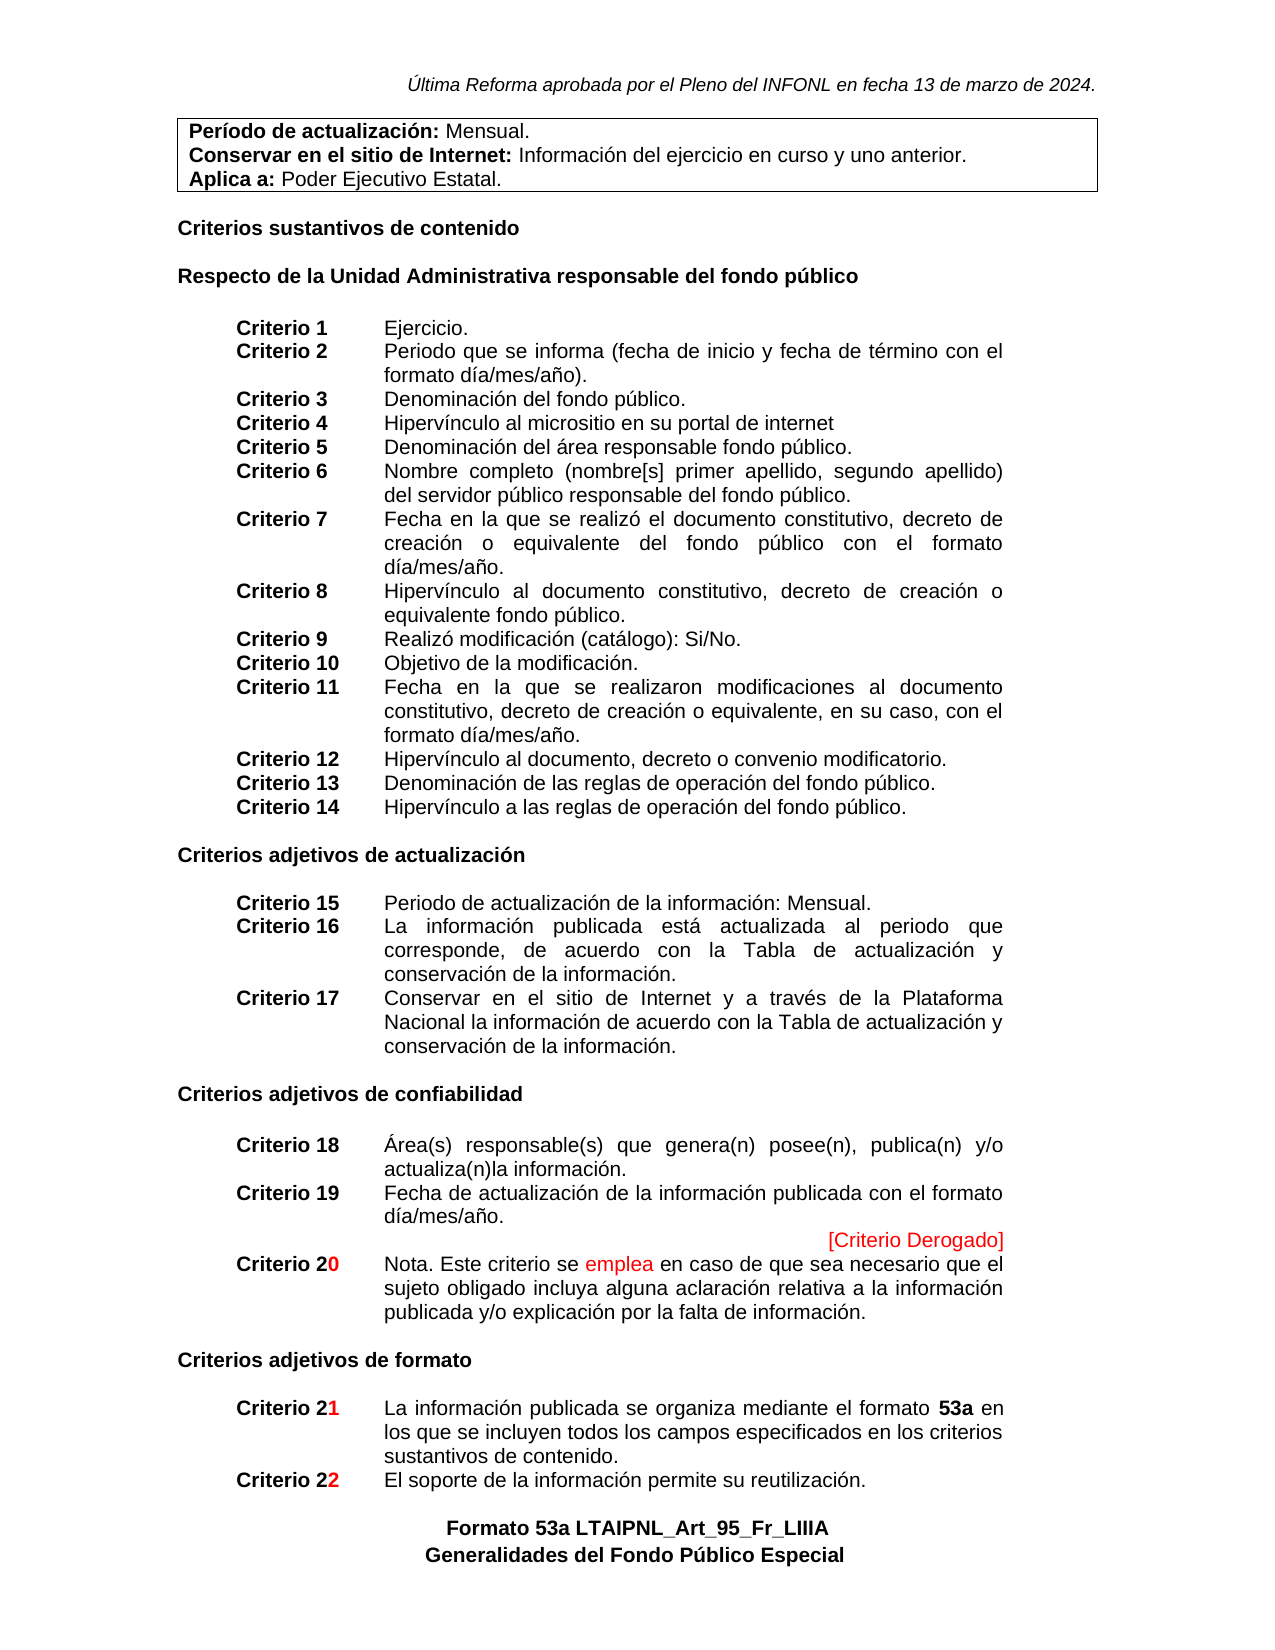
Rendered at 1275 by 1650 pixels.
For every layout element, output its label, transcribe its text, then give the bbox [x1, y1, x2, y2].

text Criterio 11 Fecha en la que se realizaron modificaciones al documento constitutivo, decreto de creación o equivalente, en su caso, con el formato día/mes/año. [236, 675, 1004, 747]
text Criterio 10 Objetivo de la modificación. [236, 651, 1004, 675]
text Respecto de la Unidad Administrativa responsable del fondo público [177, 264, 1098, 288]
text Criterio 6 Nombre completo (nombre[s] primer apellido, segundo apellido) del servidor público responsable del fondo público. [236, 459, 1004, 507]
text Criterio 3 Denominación del fondo público. [236, 387, 1004, 411]
text Criterios sustantivos de contenido [177, 216, 1098, 240]
text Criterio 21 La información publicada se organiza mediante el formato 53a en los que se incluyen todos los campos especificados en los criterios sustantivos de contenido. [236, 1396, 1004, 1468]
text Criterio 22 El soporte de la información permite su reutilización. [236, 1468, 1004, 1492]
text Criterio 13 Denominación de las reglas de operación del fondo público. [236, 771, 1098, 794]
text Criterio 1 Ejercicio. [236, 315, 1004, 339]
text Criterio 12 Hipervínculo al documento, decreto o convenio modificatorio. [236, 747, 1004, 771]
text Criterio 15 Periodo de actualización de la información: Mensual. [236, 890, 1004, 914]
text Criterio 19 Fecha de actualización de la información publicada con el formato día/mes/año. [236, 1180, 1004, 1228]
text Criterio 8 Hipervínculo al documento constitutivo, decreto de creación o equivalente fondo público. [236, 579, 1004, 627]
text Criterio 7 Fecha en la que se realizó el documento constitutivo, decreto de creación o equivalente del fondo público con el formato día/mes/año. [236, 507, 1004, 579]
text Criterios adjetivos de confiabilidad [177, 1082, 1098, 1106]
text Criterio 14 Hipervínculo a las reglas de operación del fondo público. [236, 794, 1098, 818]
text Generalidades del Fondo Público Especial [177, 1543, 1093, 1567]
text Formato 53a LTAIPNL_Art_95_Fr_LIIIA [177, 1516, 1098, 1540]
text Criterio 16 La información publicada está actualizada al periodo que corresponde, de acuerdo con la Tabla de actualización y conservación de la información. [236, 914, 1004, 986]
table_header Período de actualización: Mensual. Conservar en el sitio de Internet: Información del ejercicio en curso y uno anterior. Aplica a: Poder Ejecutivo Estatal. [178, 119, 1097, 191]
text Criterios adjetivos de actualización [177, 842, 1098, 866]
text [Criterio Derogado] [236, 1228, 1004, 1252]
text Criterio 5 Denominación del área responsable fondo público. [236, 435, 1004, 459]
text Criterio 2 Periodo que se informa (fecha de inicio y fecha de término con el formato día/mes/año). [236, 339, 1004, 387]
text Criterio 4 Hipervínculo al micrositio en su portal de internet [236, 411, 1004, 435]
text Criterio 20 Nota. Este criterio se emplea en caso de que sea necesario que el sujeto obligado incluya alguna aclaración relativa a la información publicada y/o explicación por la falta de información. [236, 1252, 1004, 1324]
text Criterios adjetivos de formato [177, 1348, 1004, 1372]
text Criterio 9 Realizó modificación (catálogo): Si/No. [236, 627, 1004, 651]
text Criterio 17 Conservar en el sitio de Internet y a través de la Plataforma Nacional la información de acuerdo con la Tabla de actualización y conservación de la información. [236, 986, 1004, 1058]
text Criterio 18 Área(s) responsable(s) que genera(n) posee(n), publica(n) y/o actualiza(n)la información. [236, 1132, 1004, 1180]
